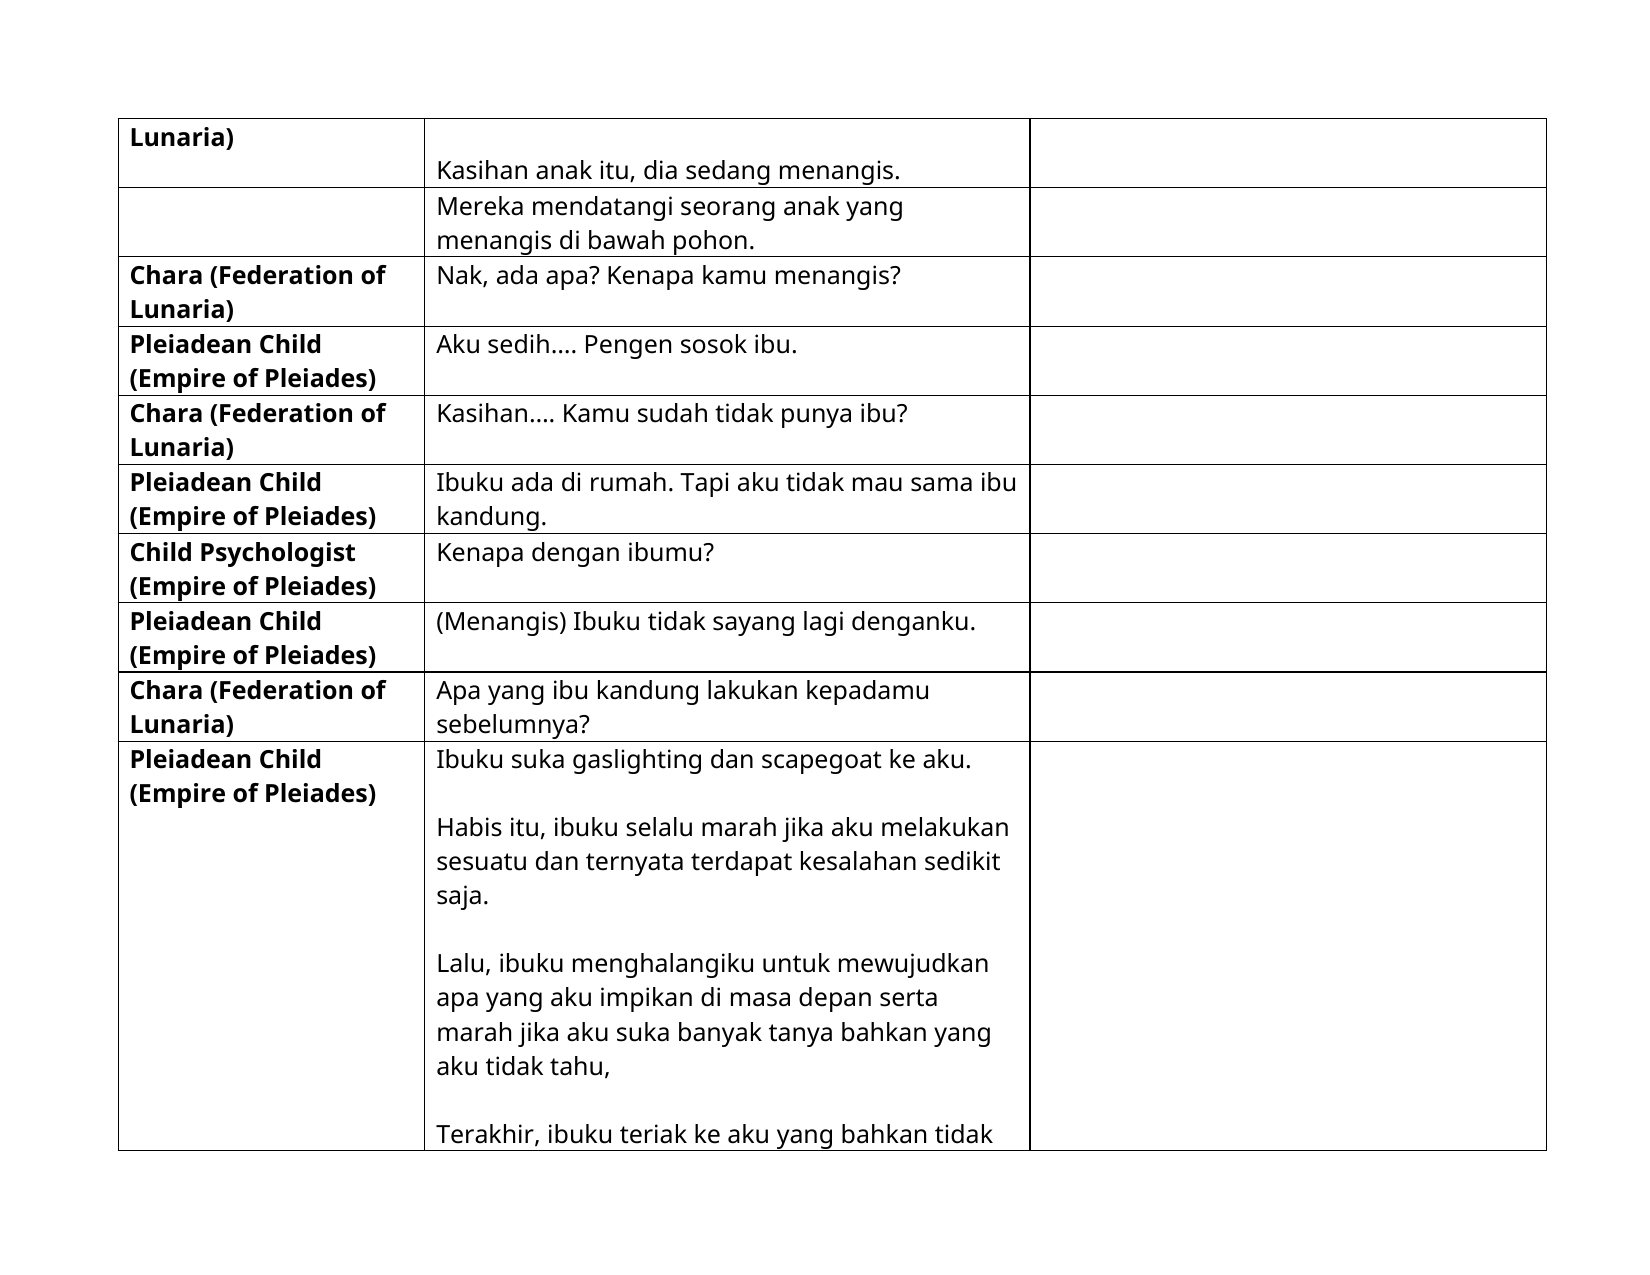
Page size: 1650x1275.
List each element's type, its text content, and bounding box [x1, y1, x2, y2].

table_cell Ibuku suka gaslighting dan scapegoat ke aku. Habis itu, ibuku selalu marah jika aku melakukan sesuatu dan ternyata terdapat kesalahan sedikit saja. Lalu, ibuku menghalangiku untuk mewujudkan apa yang aku impikan di masa depan serta marah jika aku suka banyak tanya bahkan yang aku tidak tahu, Terakhir, ibuku teriak ke aku yang bahkan tidak [425, 742, 1029, 1150]
table_cell Pleiadean Child (Empire of Pleiades) [119, 465, 424, 533]
table_cell Kasihan…. Kamu sudah tidak punya ibu? [425, 396, 1029, 464]
table_cell [1031, 396, 1546, 464]
table_cell Kasihan anak itu, dia sedang menangis. [425, 119, 1029, 187]
table_cell Child Psychologist (Empire of Pleiades) [119, 534, 424, 602]
table_cell [1031, 257, 1546, 326]
table_cell Chara (Federation of Lunaria) [119, 673, 424, 741]
table_cell Pleiadean Child (Empire of Pleiades) [119, 603, 424, 671]
table_cell Kenapa dengan ibumu? [425, 534, 1029, 602]
table_cell [1031, 742, 1546, 1150]
table_cell [1031, 188, 1546, 256]
table_cell Chara (Federation of Lunaria) [119, 396, 424, 464]
table_cell Lunaria) [119, 119, 424, 187]
table_cell [1031, 465, 1546, 533]
table_cell [1031, 673, 1546, 741]
table_cell Chara (Federation of Lunaria) [119, 257, 424, 326]
table_cell (Menangis) Ibuku tidak sayang lagi denganku. [425, 603, 1029, 671]
table_cell Nak, ada apa? Kenapa kamu menangis? [425, 257, 1029, 326]
table_cell [1031, 603, 1546, 671]
table_cell Ibuku ada di rumah. Tapi aku tidak mau sama ibu kandung. [425, 465, 1029, 533]
table_cell Aku sedih…. Pengen sosok ibu. [425, 327, 1029, 395]
table_cell [1031, 327, 1546, 395]
table_cell Mereka mendatangi seorang anak yang menangis di bawah pohon. [425, 188, 1029, 256]
table_cell Apa yang ibu kandung lakukan kepadamu sebelumnya? [425, 673, 1029, 741]
table_cell [119, 188, 424, 256]
table_cell Pleiadean Child (Empire of Pleiades) [119, 327, 424, 395]
table_cell Pleiadean Child (Empire of Pleiades) [119, 742, 424, 1150]
table_cell [1031, 119, 1546, 187]
table_cell [1031, 534, 1546, 602]
